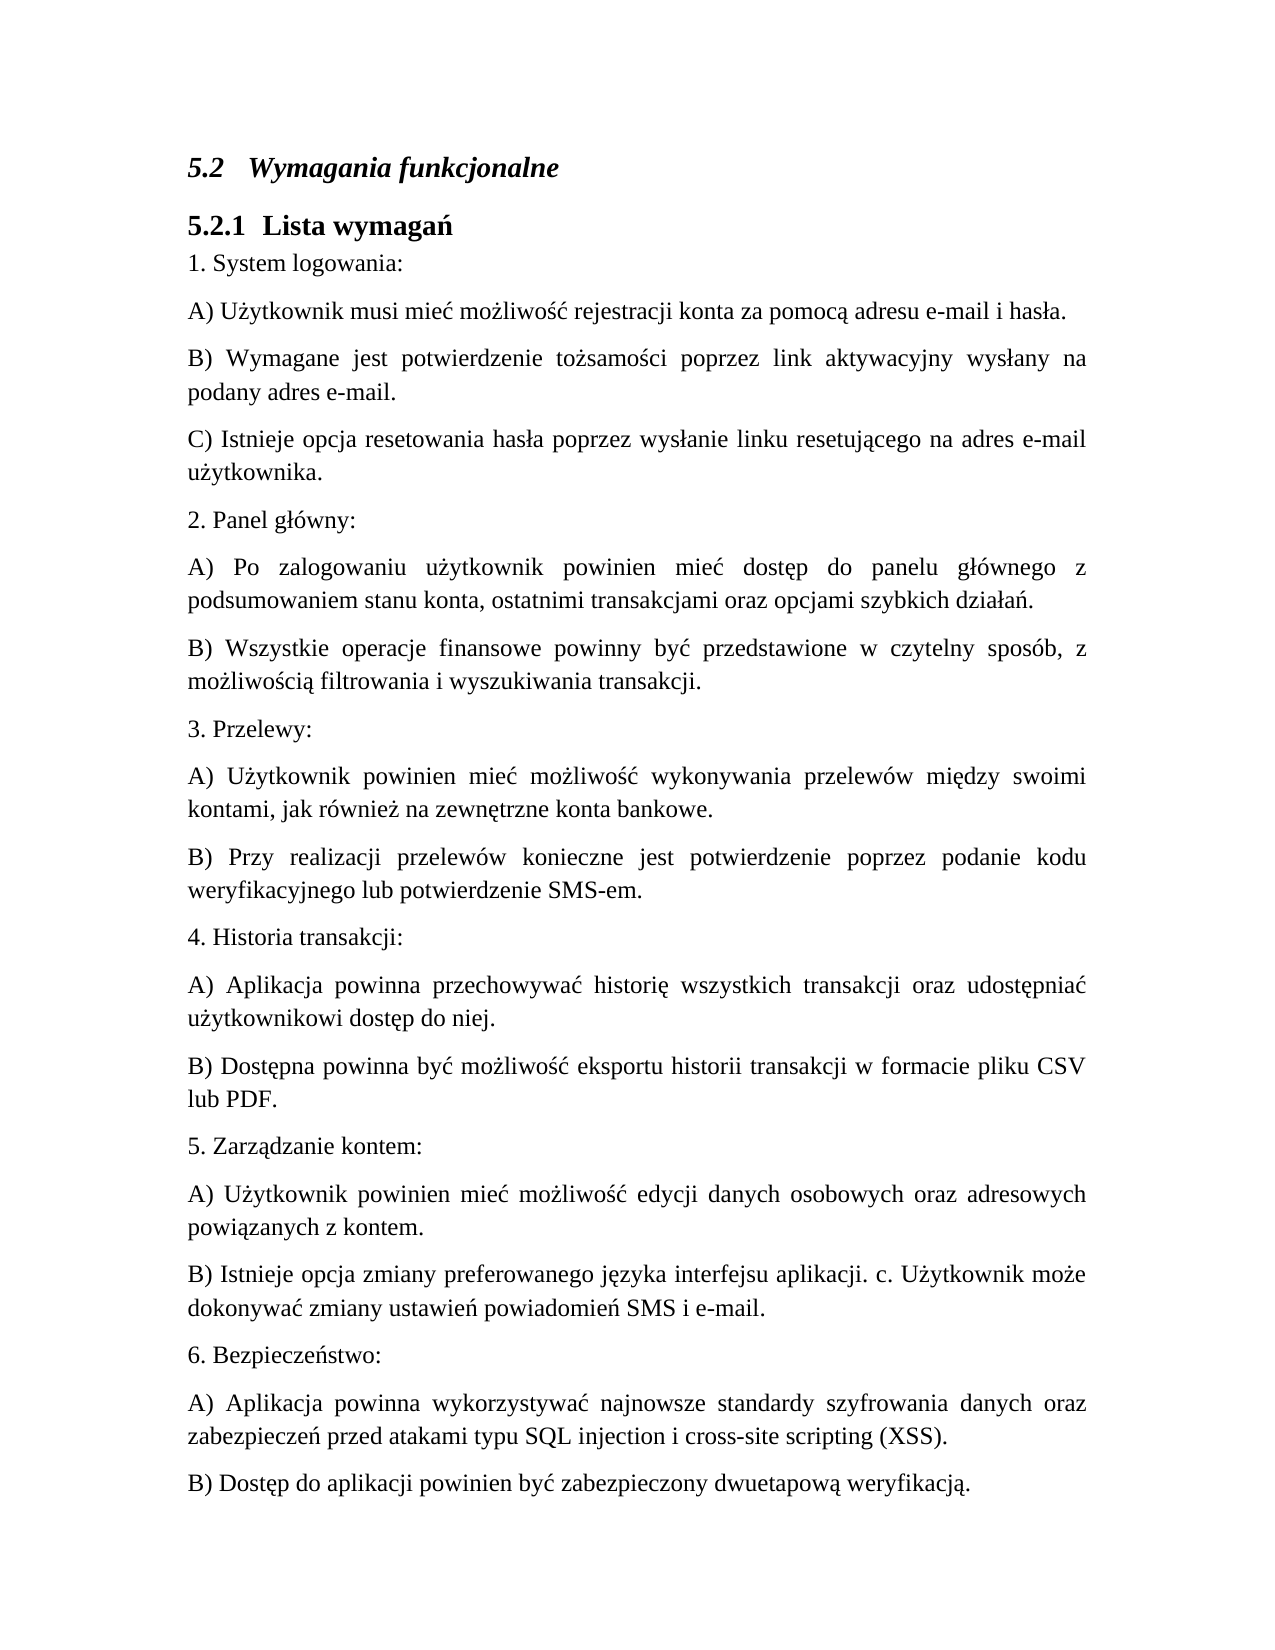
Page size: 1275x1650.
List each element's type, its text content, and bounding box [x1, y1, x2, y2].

text 5. Zarządzanie kontem: [187, 1131, 1087, 1160]
text B) Wymagane jest potwierdzenie tożsamości poprzez link aktywacyjny wysłany na podany adres e-mail. [187, 343, 1087, 405]
text A) Użytkownik musi mieć możliwość rejestracji konta za pomocą adresu e-mail i hasła. [187, 296, 1087, 325]
text B) Istnieje opcja zmiany preferowanego języka interfejsu aplikacji. c. Użytkownik może dokonywać zmiany ustawień powiadomień SMS i e-mail. [187, 1259, 1087, 1321]
subtitle Lista wymagań [187, 208, 1087, 242]
text C) Istnieje opcja resetowania hasła poprzez wysłanie linku resetującego na adres e-mail użytkownika. [187, 424, 1087, 486]
text A) Użytkownik powinien mieć możliwość edycji danych osobowych oraz adresowych powiązanych z kontem. [187, 1179, 1087, 1241]
text A) Użytkownik powinien mieć możliwość wykonywania przelewów między swoimi kontami, jak również na zewnętrzne konta bankowe. [187, 761, 1087, 823]
text B) Dostęp do aplikacji powinien być zabezpieczony dwuetapową weryfikacją. [187, 1468, 1087, 1497]
subtitle Wymagania funkcjonalne [187, 150, 1087, 183]
text 4. Historia transakcji: [187, 922, 1087, 951]
text A) Aplikacja powinna wykorzystywać najnowsze standardy szyfrowania danych oraz zabezpieczeń przed atakami typu SQL injection i cross-site scripting (XSS). [187, 1388, 1087, 1449]
text B) Przy realizacji przelewów konieczne jest potwierdzenie poprzez podanie kodu weryfikacyjnego lub potwierdzenie SMS-em. [187, 842, 1087, 904]
text A) Aplikacja powinna przechowywać historię wszystkich transakcji oraz udostępniać użytkownikowi dostęp do niej. [187, 970, 1087, 1032]
text 6. Bezpieczeństwo: [187, 1340, 1087, 1369]
text 1. System logowania: [187, 248, 1087, 277]
text 3. Przelewy: [187, 714, 1087, 742]
text B) Dostępna powinna być możliwość eksportu historii transakcji w formacie pliku CSV lub PDF. [187, 1051, 1087, 1112]
text B) Wszystkie operacje finansowe powinny być przedstawione w czytelny sposób, z możliwością filtrowania i wyszukiwania transakcji. [187, 633, 1087, 695]
text 2. Panel główny: [187, 505, 1087, 533]
text A) Po zalogowaniu użytkownik powinien mieć dostęp do panelu głównego z podsumowaniem stanu konta, ostatnimi transakcjami oraz opcjami szybkich działań. [187, 552, 1087, 614]
